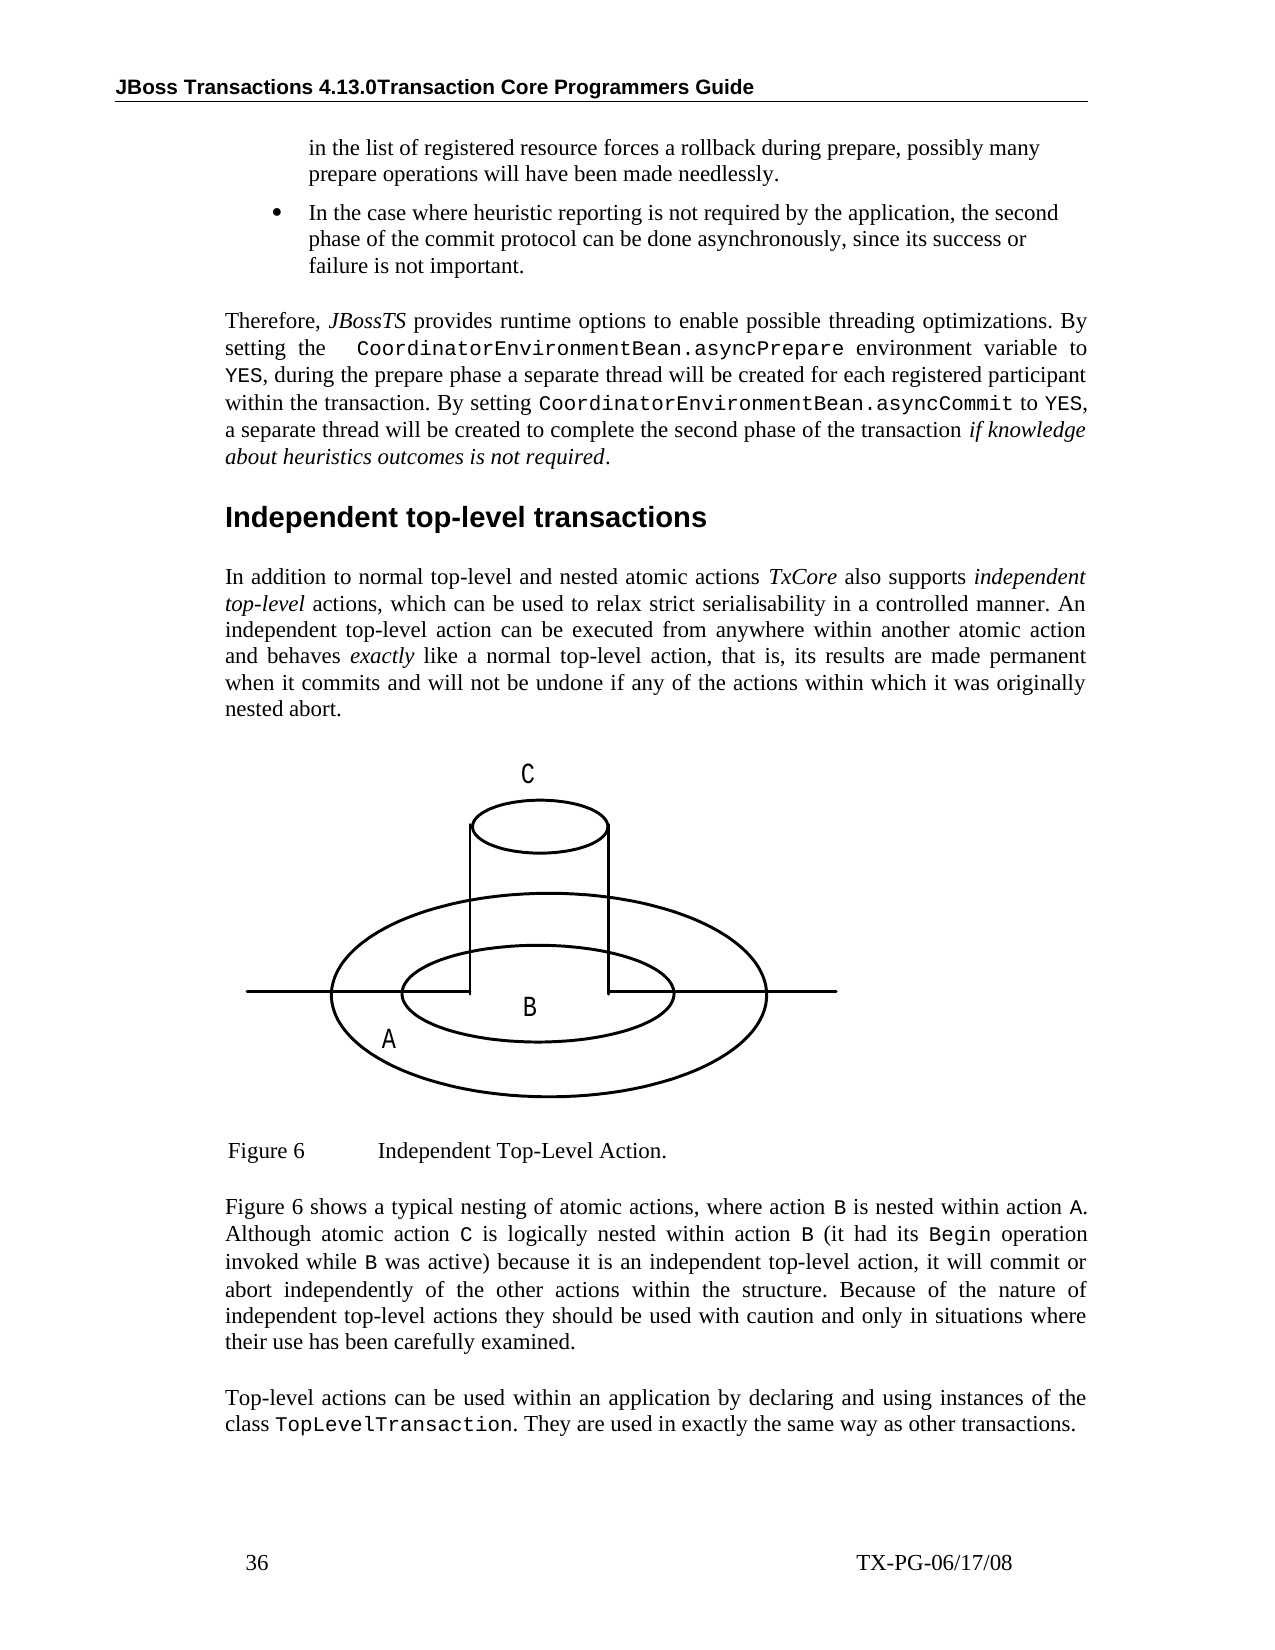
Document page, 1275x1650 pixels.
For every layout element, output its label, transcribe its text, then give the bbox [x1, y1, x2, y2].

text Therefore, JBossTS provides runtime options to enable possible threading optimizations. By setting the CoordinatorEnvironmentBean.asyncPrepare environment variable to YES, during the prepare phase a separate thread will be created for each registered participant within the transaction. By setting CoordinatorEnvironmentBean.asyncCommit to YES, a separate thread will be created to complete the second phase of the transaction if knowledge about heuristics outcomes is not required. [225, 307, 1088, 469]
list In the case where heuristic reporting is not required by the application, the second phase of the commit protocol can be done asynchronously, since its success or failure is not important. [273, 199, 1088, 278]
text In addition to normal top-level and nested atomic actions TxCore also supports independent top-level actions, which can be used to relax strict serialisability in a controlled manner. An independent top-level action can be executed from anywhere within another atomic action and behaves exactly like a normal top-level action, that is, its results are made permanent when it commits and will not be undone if any of the actions within which it was originally nested abort. [225, 563, 1088, 721]
text Figure 6 Independent Top-Level Action. [228, 1137, 1088, 1164]
subtitle Independent top-level transactions [225, 501, 1088, 534]
list in the list of registered resource forces a rollback during prepare, possibly many prepare operations will have been made needlessly. [273, 134, 1088, 187]
text Top-level actions can be used within an application by declaring and using instances of the class TopLevelTransaction. They are used in exactly the same way as other transactions. [225, 1384, 1088, 1438]
text Figure 6 shows a typical nesting of atomic actions, where action B is nested within action A. Although atomic action C is logically nested within action B (it had its Begin operation invoked while B was active) because it is an independent top-level action, it will commit or abort independently of the other actions within the structure. Because of the nature of independent top-level actions they should be used with caution and only in situations where their use has been carefully examined. [225, 1193, 1088, 1355]
